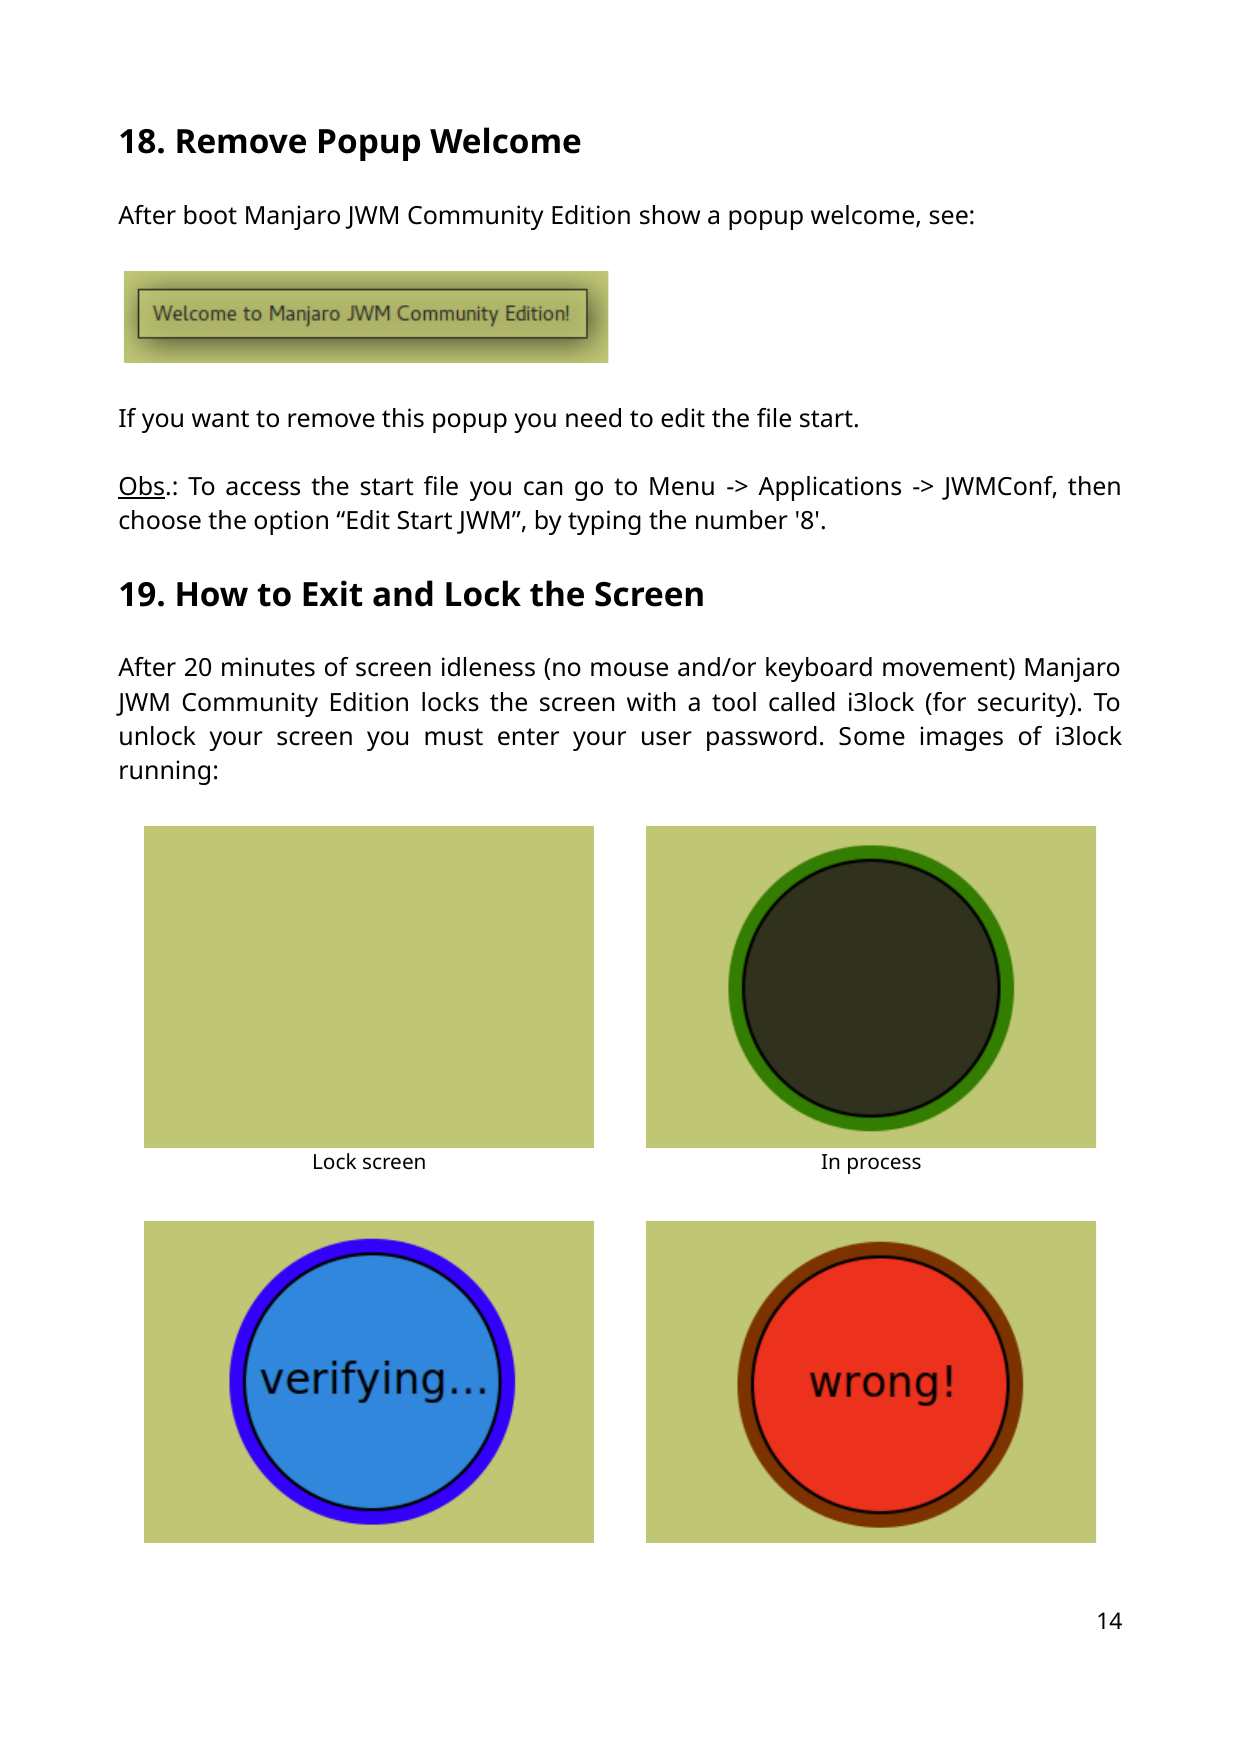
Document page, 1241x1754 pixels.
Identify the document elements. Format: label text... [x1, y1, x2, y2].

picture [646, 826, 1097, 1148]
text Obs.: To access the start file you can go to Menu -> Applications -> JWMConf, then choose the option “Edit Start JWM”, by typing the number '8'. [118, 468, 1122, 537]
text If you want to remove this popup you need to edit the file start. [118, 366, 1122, 434]
text After boot Manjaro JWM Community Edition show a popup welcome, see: [118, 198, 1122, 232]
table_header In process [620, 820, 1122, 1181]
table_header Lock screen [118, 820, 620, 1181]
subtitle 18. Remove Popup Welcome [118, 118, 1122, 163]
picture [646, 1221, 1097, 1543]
subtitle 19. How to Exit and Lock the Screen [118, 571, 1122, 616]
picture [144, 826, 594, 1148]
text After 20 minutes of screen idleness (no mouse and/or keyboard movement) Manjaro JWM Community Edition locks the screen with a tool called i3lock (for security). To unlock your screen you must enter your user password. Some images of i3lock running: [118, 650, 1122, 786]
table_header [118, 1215, 620, 1227]
picture [123, 271, 609, 363]
table_header [620, 1215, 1122, 1227]
picture [144, 1221, 594, 1543]
table_header [118, 266, 1122, 366]
